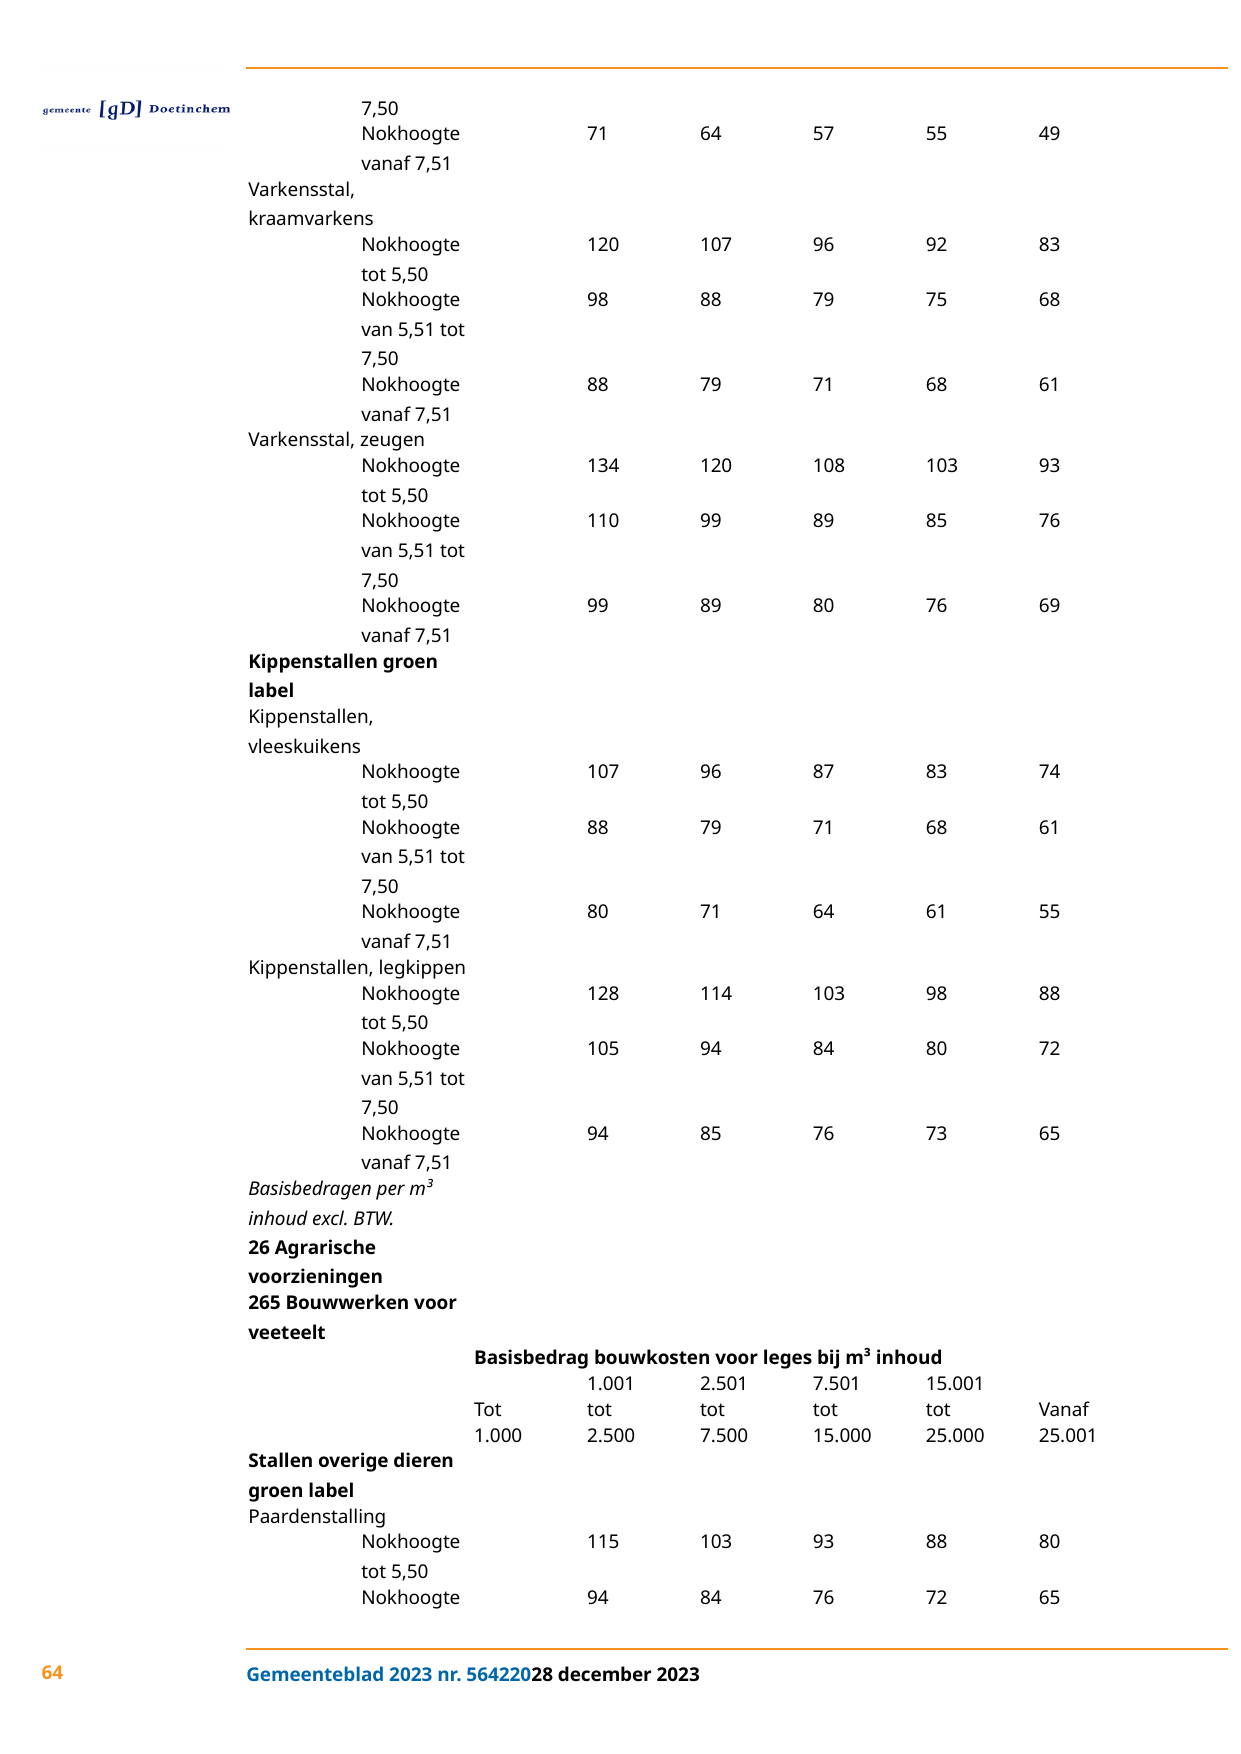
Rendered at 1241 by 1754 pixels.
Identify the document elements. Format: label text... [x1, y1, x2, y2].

table_cell 25.001 [1039, 1422, 1152, 1447]
table_cell 114 [700, 980, 813, 1035]
table_cell 103 [700, 1529, 813, 1584]
table_cell [474, 453, 587, 508]
table_cell 1.000 [474, 1422, 587, 1447]
table_cell 88 [587, 814, 700, 899]
table_cell [248, 899, 361, 954]
table_cell 76 [1039, 508, 1152, 593]
table_cell [813, 954, 926, 980]
table_cell [813, 703, 926, 758]
table_cell [248, 1035, 361, 1120]
table_cell 96 [700, 759, 813, 814]
table_cell [248, 1529, 361, 1584]
table_cell 7,50 [361, 95, 474, 121]
table_cell 134 [587, 453, 700, 508]
table_cell 15.001 [926, 1370, 1038, 1396]
table_cell tot [587, 1396, 700, 1422]
table_cell 107 [700, 231, 813, 286]
table_cell [926, 1175, 1038, 1231]
table_cell [926, 703, 1038, 758]
picture [41, 47, 231, 172]
table_cell Nokhoogte vanaf 7,51 [361, 371, 474, 427]
table_cell 93 [1039, 453, 1152, 508]
table_header 26 Agrarische voorzieningen [248, 1234, 474, 1289]
table_cell [1039, 1448, 1152, 1503]
table_cell Nokhoogte vanaf 7,51 [361, 1120, 474, 1175]
table_cell 92 [926, 231, 1038, 286]
table_cell Nokhoogte tot 5,50 [361, 453, 474, 508]
table_cell [248, 453, 361, 508]
table_cell [248, 593, 361, 648]
table_cell 99 [587, 593, 700, 648]
table_cell 107 [587, 759, 700, 814]
table_cell tot [926, 1396, 1038, 1422]
table_cell 99 [700, 508, 813, 593]
table_cell 103 [813, 980, 926, 1035]
table_cell 65 [1039, 1120, 1152, 1175]
table_cell [700, 1175, 813, 1231]
table_cell 68 [1039, 286, 1152, 371]
table_cell 79 [700, 371, 813, 427]
table_cell 79 [700, 814, 813, 899]
table_cell [700, 954, 813, 980]
table_cell [700, 648, 813, 703]
table_cell [587, 1503, 700, 1528]
table_cell [1039, 954, 1152, 980]
table_cell [926, 1448, 1038, 1503]
table_cell [813, 95, 926, 121]
table_cell tot [700, 1396, 813, 1422]
table_cell [248, 508, 361, 593]
table_cell Varkensstal, kraamvarkens [248, 176, 474, 231]
table_cell [926, 176, 1038, 231]
table_cell [248, 980, 361, 1035]
table_cell [361, 1345, 474, 1370]
table_cell 15.000 [813, 1422, 926, 1447]
table_cell [700, 176, 813, 231]
table_cell 2.500 [587, 1422, 700, 1447]
table_cell 84 [813, 1035, 926, 1120]
table_cell [361, 1422, 474, 1447]
table_cell [474, 1035, 587, 1120]
table_cell 25.000 [926, 1422, 1038, 1447]
table_cell 103 [926, 453, 1038, 508]
table_cell [1039, 1370, 1152, 1396]
table_header [700, 1234, 813, 1289]
table_cell [474, 508, 587, 593]
table_cell 76 [813, 1120, 926, 1175]
table_cell 265 Bouwwerken voor veeteelt [248, 1289, 474, 1344]
table_cell [926, 954, 1038, 980]
table_cell 94 [587, 1584, 700, 1609]
table_cell [361, 1370, 474, 1396]
table_cell [813, 427, 926, 452]
table_cell [474, 1584, 587, 1609]
table_cell Nokhoogte van 5,51 tot 7,50 [361, 286, 474, 371]
table_cell Nokhoogte tot 5,50 [361, 980, 474, 1035]
table_cell Nokhoogte tot 5,50 [361, 759, 474, 814]
table_cell [700, 1289, 813, 1344]
table_cell [926, 95, 1038, 121]
table_cell Basisbedragen per m³ inhoud excl. BTW. [248, 1175, 474, 1231]
table_cell Kippenstallen, legkippen [248, 954, 474, 980]
table_cell [1039, 176, 1152, 231]
table_cell [248, 121, 361, 176]
table_cell 110 [587, 508, 700, 593]
table_cell [813, 1175, 926, 1231]
table_cell [700, 95, 813, 121]
table_cell 80 [813, 593, 926, 648]
table_cell 75 [926, 286, 1038, 371]
table_cell [587, 427, 700, 452]
table_cell 105 [587, 1035, 700, 1120]
table_cell [587, 648, 700, 703]
table_cell 85 [700, 1120, 813, 1175]
table_cell [813, 648, 926, 703]
table_cell 76 [813, 1584, 926, 1609]
table_cell Nokhoogte vanaf 7,51 [361, 899, 474, 954]
table_cell 55 [1039, 899, 1152, 954]
table_header [587, 1234, 700, 1289]
table_cell 73 [926, 1120, 1038, 1175]
table_cell 72 [1039, 1035, 1152, 1120]
table_cell [248, 371, 361, 427]
table_cell 76 [926, 593, 1038, 648]
table_cell [248, 759, 361, 814]
table_header [813, 1234, 926, 1289]
table_cell 120 [700, 453, 813, 508]
table_cell 2.501 [700, 1370, 813, 1396]
table_cell [474, 95, 587, 121]
table_cell [474, 593, 587, 648]
table_cell 89 [700, 593, 813, 648]
table_cell [813, 1503, 926, 1528]
table_cell 71 [813, 371, 926, 427]
table_cell [1039, 427, 1152, 452]
table_cell Stallen overige dieren groen label [248, 1448, 474, 1503]
table_cell 65 [1039, 1584, 1152, 1609]
table_cell 79 [813, 286, 926, 371]
table_cell Kippenstallen groen label [248, 648, 474, 703]
table_cell [248, 231, 361, 286]
table_cell [474, 759, 587, 814]
table_cell [1039, 703, 1152, 758]
table_cell Nokhoogte vanaf 7,51 [361, 593, 474, 648]
table_cell [813, 176, 926, 231]
table_cell Kippenstallen, vleeskuikens [248, 703, 474, 758]
table_cell [474, 899, 587, 954]
table_cell [926, 1503, 1038, 1528]
table_cell 120 [587, 231, 700, 286]
table_cell [700, 1448, 813, 1503]
table_cell Nokhoogte tot 5,50 [361, 231, 474, 286]
table_cell 93 [813, 1529, 926, 1584]
table_cell [700, 703, 813, 758]
table_cell 83 [1039, 231, 1152, 286]
table_cell 88 [587, 371, 700, 427]
table_cell [474, 1289, 587, 1344]
table_cell [474, 648, 587, 703]
table_cell [1039, 1175, 1152, 1231]
table_header [926, 1234, 1038, 1289]
table_cell 68 [926, 814, 1038, 899]
table_cell [587, 1289, 700, 1344]
table_cell [474, 176, 587, 231]
table_cell [700, 427, 813, 452]
table_cell [248, 1345, 361, 1370]
table_cell 74 [1039, 759, 1152, 814]
table_cell [587, 1448, 700, 1503]
table_cell 87 [813, 759, 926, 814]
table_cell [813, 1289, 926, 1344]
table_cell 115 [587, 1529, 700, 1584]
table_cell [474, 954, 587, 980]
table_cell [248, 95, 361, 121]
table_cell 55 [926, 121, 1038, 176]
table_cell [587, 703, 700, 758]
table_cell [587, 95, 700, 121]
table_cell [1039, 95, 1152, 121]
table_cell 61 [926, 899, 1038, 954]
table_cell [587, 1175, 700, 1231]
table_cell 71 [813, 814, 926, 899]
table_cell 7.500 [700, 1422, 813, 1447]
table_cell [474, 371, 587, 427]
table_cell [248, 1120, 361, 1175]
table_cell 98 [926, 980, 1038, 1035]
table_cell [248, 1396, 361, 1422]
table_cell [1039, 1503, 1152, 1528]
table_cell Nokhoogte [361, 1584, 474, 1609]
table_cell Varkensstal, zeugen [248, 427, 474, 452]
table_cell [813, 1448, 926, 1503]
table_cell 108 [813, 453, 926, 508]
table_cell 89 [813, 508, 926, 593]
table_cell [361, 1396, 474, 1422]
table_cell [474, 1448, 587, 1503]
table_cell [926, 1289, 1038, 1344]
table_cell Nokhoogte van 5,51 tot 7,50 [361, 814, 474, 899]
table_cell 68 [926, 371, 1038, 427]
table_cell [474, 980, 587, 1035]
table_cell [587, 176, 700, 231]
table_cell 71 [587, 121, 700, 176]
table_cell [248, 1370, 361, 1396]
table_cell [474, 121, 587, 176]
table_cell Tot [474, 1396, 587, 1422]
table_cell 1.001 [587, 1370, 700, 1396]
table_cell 61 [1039, 371, 1152, 427]
table_cell 94 [700, 1035, 813, 1120]
table_cell [474, 1370, 587, 1396]
table_cell 71 [700, 899, 813, 954]
table_cell 80 [587, 899, 700, 954]
table_cell [926, 427, 1038, 452]
table_cell 94 [587, 1120, 700, 1175]
table_cell 96 [813, 231, 926, 286]
table_cell [474, 1503, 587, 1528]
table_header [1039, 1234, 1152, 1289]
table_cell [474, 814, 587, 899]
table_header [474, 1234, 587, 1289]
table_cell [248, 1422, 361, 1447]
table_cell 88 [926, 1529, 1038, 1584]
table_cell Nokhoogte van 5,51 tot 7,50 [361, 508, 474, 593]
table_cell [1039, 648, 1152, 703]
table_cell [474, 1175, 587, 1231]
table_cell [474, 286, 587, 371]
table_cell 88 [1039, 980, 1152, 1035]
table_cell 57 [813, 121, 926, 176]
table_cell 7.501 [813, 1370, 926, 1396]
table_cell Paardenstalling [248, 1503, 474, 1528]
table_cell tot [813, 1396, 926, 1422]
table_cell [926, 648, 1038, 703]
table_cell 84 [700, 1584, 813, 1609]
table_cell Nokhoogte vanaf 7,51 [361, 121, 474, 176]
table_cell 88 [700, 286, 813, 371]
table_cell 72 [926, 1584, 1038, 1609]
table_cell 64 [700, 121, 813, 176]
table_cell [474, 1120, 587, 1175]
table_cell [587, 954, 700, 980]
table_cell 49 [1039, 121, 1152, 176]
table_cell [700, 1503, 813, 1528]
table_cell Basisbedrag bouwkosten voor leges bij m³ inhoud [474, 1345, 1152, 1370]
table_cell Vanaf [1039, 1396, 1152, 1422]
table_cell Nokhoogte tot 5,50 [361, 1529, 474, 1584]
table_cell [474, 427, 587, 452]
table_cell [1039, 1289, 1152, 1344]
table_cell 98 [587, 286, 700, 371]
table_cell Nokhoogte van 5,51 tot 7,50 [361, 1035, 474, 1120]
table_cell 69 [1039, 593, 1152, 648]
table_cell [248, 814, 361, 899]
table_cell [474, 231, 587, 286]
table_cell 80 [1039, 1529, 1152, 1584]
table_cell 80 [926, 1035, 1038, 1120]
table_cell 85 [926, 508, 1038, 593]
table_cell [474, 703, 587, 758]
table_cell 128 [587, 980, 700, 1035]
table_cell 61 [1039, 814, 1152, 899]
table_cell 64 [813, 899, 926, 954]
table_cell 83 [926, 759, 1038, 814]
table_cell [474, 1529, 587, 1584]
table_cell [248, 286, 361, 371]
table_cell [248, 1584, 361, 1609]
